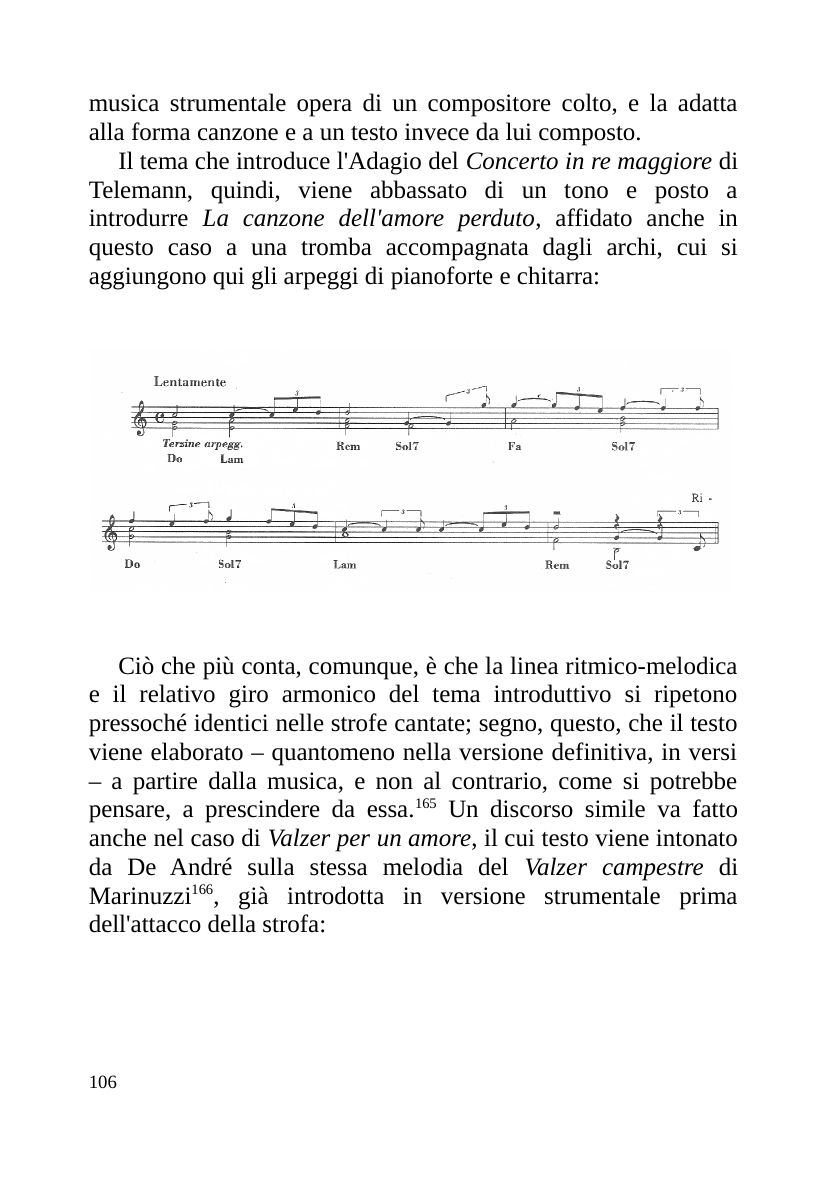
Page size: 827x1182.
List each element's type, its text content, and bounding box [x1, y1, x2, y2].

text Ciò che più conta, comunque, è che la linea ritmico-melodica e il relativo giro armonico del tema introduttivo si ripetono pressoché identici nelle strofe cantate; segno, questo, che il testo viene elaborato – quantomeno nella versione definitiva, in versi – a partire dalla musica, e non al contrario, come si potrebbe pensare, a prescindere da essa. Un discorso simile va fatto anche nel caso di Valzer per un amore, il cui testo viene intonato da De André sulla stessa melodia del Valzer campestre di Marinuzzi, già introdotta in versione strumentale prima dell'attacco della strofa: [88, 651, 738, 938]
text Il tema che introduce l'Adagio del Concerto in re maggiore di Telemann, quindi, viene abbassato di un tono e posto a introdurre La canzone dell'amore perduto, affidato anche in questo caso a una tromba accompagnata dagli archi, cui si aggiungono qui gli arpeggi di pianoforte e chitarra: [88, 146, 738, 290]
text musica strumentale opera di un compositore colto, e la adatta alla forma canzone e a un testo invece da lui composto. [88, 88, 738, 146]
picture [90, 348, 737, 592]
